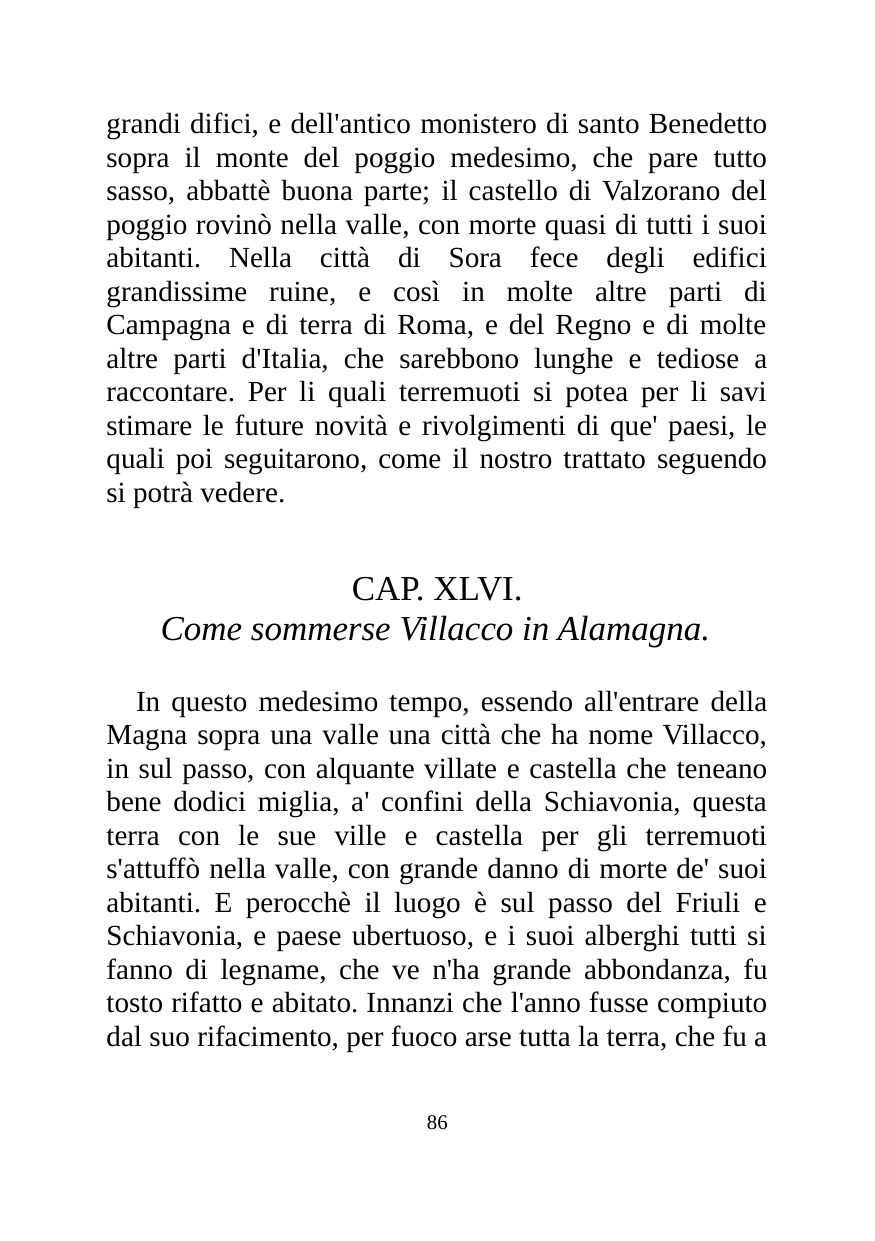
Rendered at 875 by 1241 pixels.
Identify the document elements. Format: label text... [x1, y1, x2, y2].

subtitle CAP. XLVI. Come sommerse Villacco in Alamagna. [106, 568, 768, 648]
text In questo medesimo tempo, essendo all'entrare della Magna sopra una valle una città che ha nome Villacco, in sul passo, con alquante villate e castella che teneano bene dodici miglia, a' confini della Schiavonia, questa terra con le sue ville e castella per gli terremuoti s'attuffò nella valle, con grande danno di morte de' suoi abitanti. E perocchè il luogo è sul passo del Friuli e Schiavonia, e paese ubertuoso, e i suoi alberghi tutti si fanno di legname, che ve n'ha grande abbondanza, fu tosto rifatto e abitato. Innanzi che l'anno fusse compiuto dal suo rifacimento, per fuoco arse tutta la terra, che fu a [106, 684, 768, 1053]
text grandi difici, e dell'antico monistero di santo Benedetto sopra il monte del poggio medesimo, che pare tutto sasso, abbattè buona parte; il castello di Valzorano del poggio rovinò nella valle, con morte quasi di tutti i suoi abitanti. Nella città di Sora fece degli edifici grandissime ruine, e così in molte altre parti di Campagna e di terra di Roma, e del Regno e di molte altre parti d'Italia, che sarebbono lunghe e tediose a raccontare. Per li quali terremuoti si potea per li savi stimare le future novità e rivolgimenti di que' paesi, le quali poi seguitarono, come il nostro trattato seguendo si potrà vedere. [106, 106, 768, 509]
